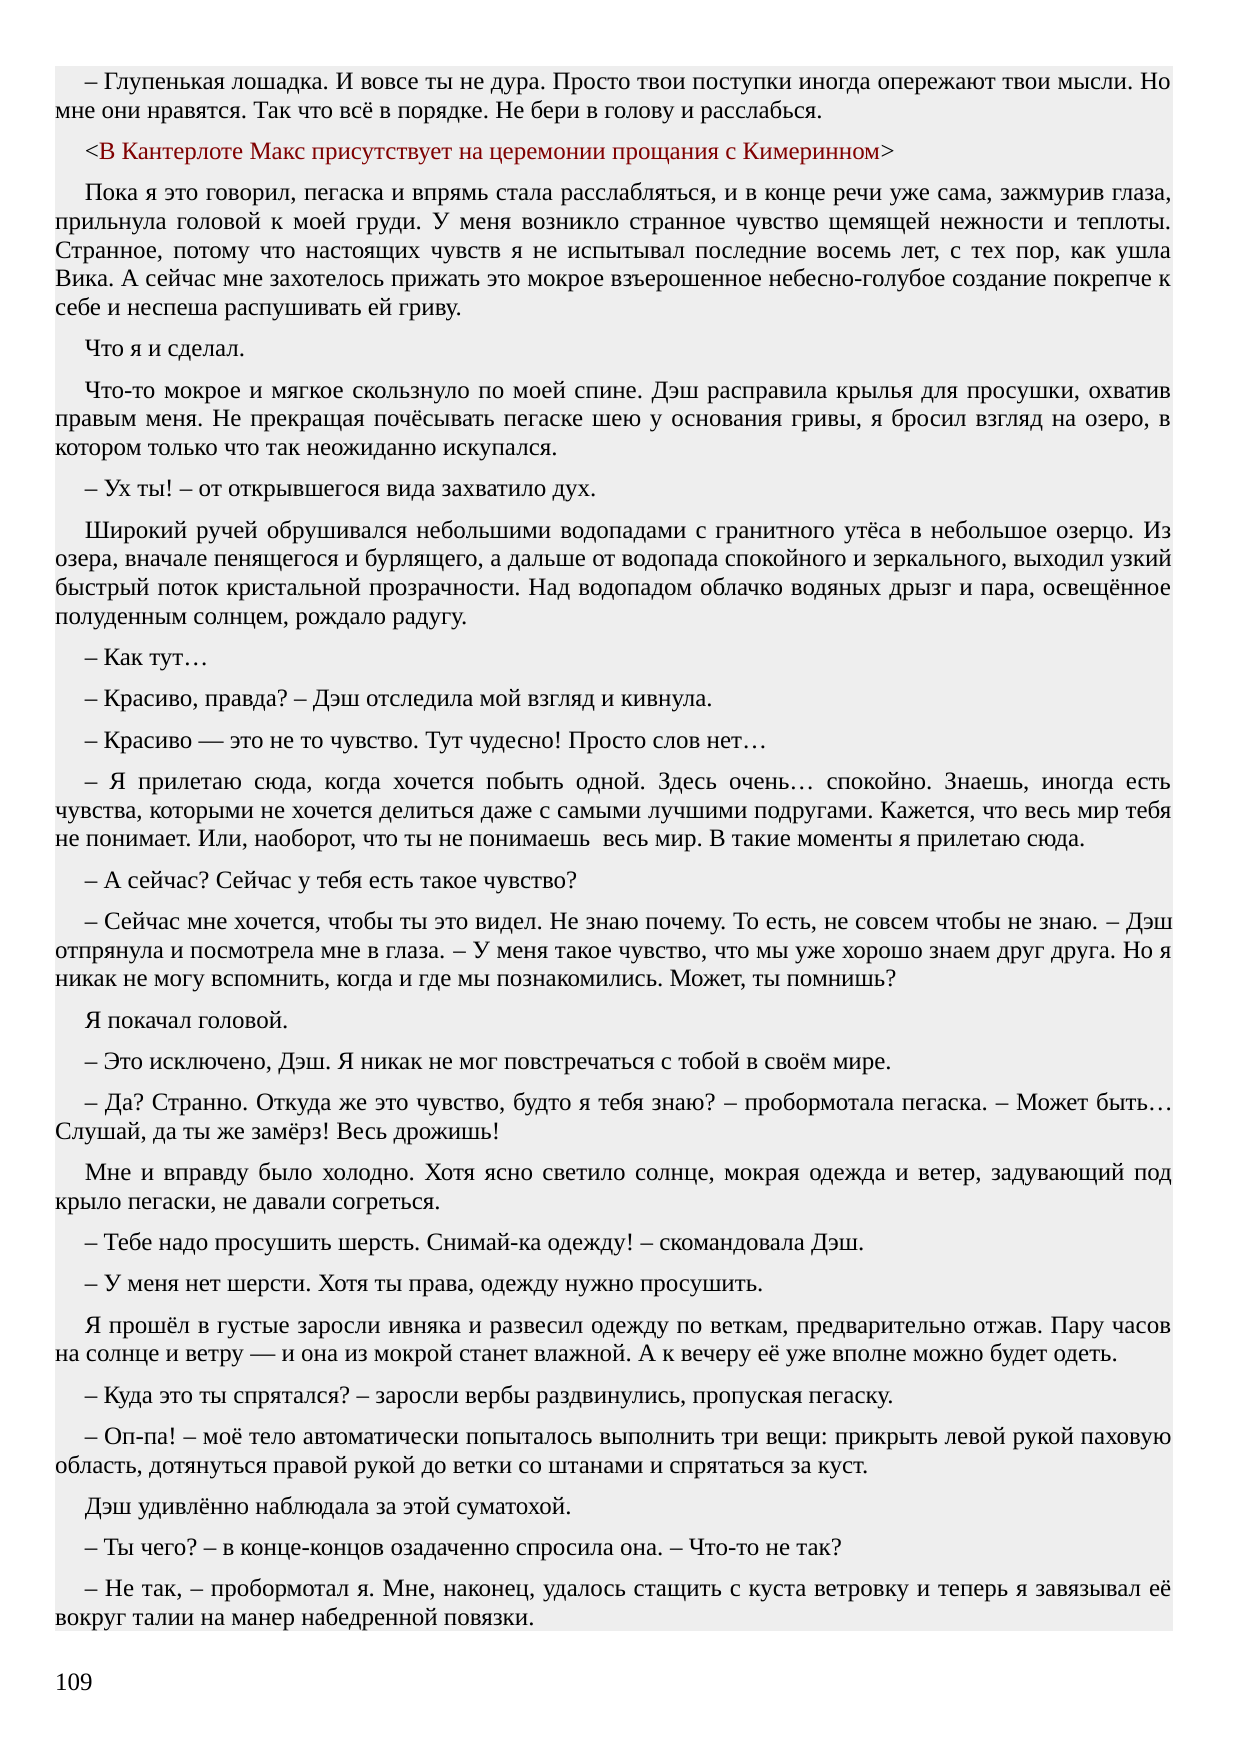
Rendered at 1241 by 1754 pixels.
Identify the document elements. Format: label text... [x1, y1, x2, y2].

text – Как тут… [55, 642, 1173, 671]
text <В Кантерлоте Макс присутствует на церемонии прощания с Кимеринном> [55, 136, 1173, 165]
text Что-то мокрое и мягкое скользнуло по моей спине. Дэш расправила крылья для просушки, охватив правым меня. Не прекращая почёсывать пегаске шею у основания гривы, я бросил взгляд на озеро, в котором только что так неожиданно искупался. [55, 375, 1173, 461]
text – У меня нет шерсти. Хотя ты права, одежду нужно просушить. [55, 1268, 1173, 1297]
text Я покачал головой. [55, 1005, 1173, 1033]
text – Ты чего? – в конце-концов озадаченно спросила она. – Что-то не так? [55, 1532, 1173, 1561]
text – Да? Странно. Откуда же это чувство, будто я тебя знаю? – пробормотала пегаска. – Может быть… Слушай, да ты же замёрз! Весь дрожишь! [55, 1087, 1173, 1145]
text – Ух ты! – от открывшегося вида захватило дух. [55, 473, 1173, 502]
text – Красиво — это не то чувство. Тут чудесно! Просто слов нет… [55, 725, 1173, 753]
text – Оп-па! – моё тело автоматически попыталось выполнить три вещи: прикрыть левой рукой паховую область, дотянуться правой рукой до ветки со штанами и спрятаться за куст. [55, 1421, 1173, 1478]
text – Я прилетаю сюда, когда хочется побыть одной. Здесь очень… спокойно. Знаешь, иногда есть чувства, которыми не хочется делиться даже с самыми лучшими подругами. Кажется, что весь мир тебя не понимает. Или, наоборот, что ты не понимаешь весь мир. В такие моменты я прилетаю сюда. [55, 766, 1173, 852]
text Мне и вправду было холодно. Хотя ясно светило солнце, мокрая одежда и ветер, задувающий под крыло пегаски, не давали согреться. [55, 1157, 1173, 1215]
text Пока я это говорил, пегаска и впрямь стала расслабляться, и в конце речи уже сама, зажмурив глаза, прильнула головой к моей груди. У меня возникло странное чувство щемящей нежности и теплоты. Странное, потому что настоящих чувств я не испытывал последние восемь лет, с тех пор, как ушла Вика. А сейчас мне захотелось прижать это мокрое взъерошенное небесно-голубое создание покрепче к себе и неспеша распушивать ей гриву. [55, 177, 1173, 321]
text Что я и сделал. [55, 333, 1173, 362]
text – Сейчас мне хочется, чтобы ты это видел. Не знаю почему. То есть, не совсем чтобы не знаю. – Дэш отпрянула и посмотрела мне в глаза. – У меня такое чувство, что мы уже хорошо знаем друг друга. Но я никак не могу вспомнить, когда и где мы познакомились. Может, ты помнишь? [55, 906, 1173, 992]
text Широкий ручей обрушивался небольшими водопадами с гранитного утёса в небольшое озерцо. Из озера, вначале пенящегося и бурлящего, а дальше от водопада спокойного и зеркального, выходил узкий быстрый поток кристальной прозрачности. Над водопадом облачко водяных дрызг и пара, освещённое полуденным солнцем, рождало радугу. [55, 515, 1173, 630]
text – Не так, – пробормотал я. Мне, наконец, удалось стащить с куста ветровку и теперь я завязывал её вокруг талии на манер набедренной повязки. [55, 1573, 1173, 1631]
text – Куда это ты спрятался? – заросли вербы раздвинулись, пропуская пегаску. [55, 1380, 1173, 1408]
text Я прошёл в густые заросли ивняка и развесил одежду по веткам, предварительно отжав. Пару часов на солнце и ветру — и она из мокрой станет влажной. А к вечеру её уже вполне можно будет одеть. [55, 1310, 1173, 1367]
text – Красиво, правда? – Дэш отследила мой взгляд и кивнула. [55, 683, 1173, 712]
text Дэш удивлённо наблюдала за этой суматохой. [55, 1491, 1173, 1520]
text – А сейчас? Сейчас у тебя есть такое чувство? [55, 865, 1173, 893]
text – Это исключено, Дэш. Я никак не мог повстречаться с тобой в своём мире. [55, 1046, 1173, 1075]
text – Тебе надо просушить шерсть. Снимай-ка одежду! – скомандовала Дэш. [55, 1227, 1173, 1256]
text – Глупенькая лошадка. И вовсе ты не дура. Просто твои поступки иногда опережают твои мысли. Но мне они нравятся. Так что всё в порядке. Не бери в голову и расслабься. [55, 66, 1173, 123]
